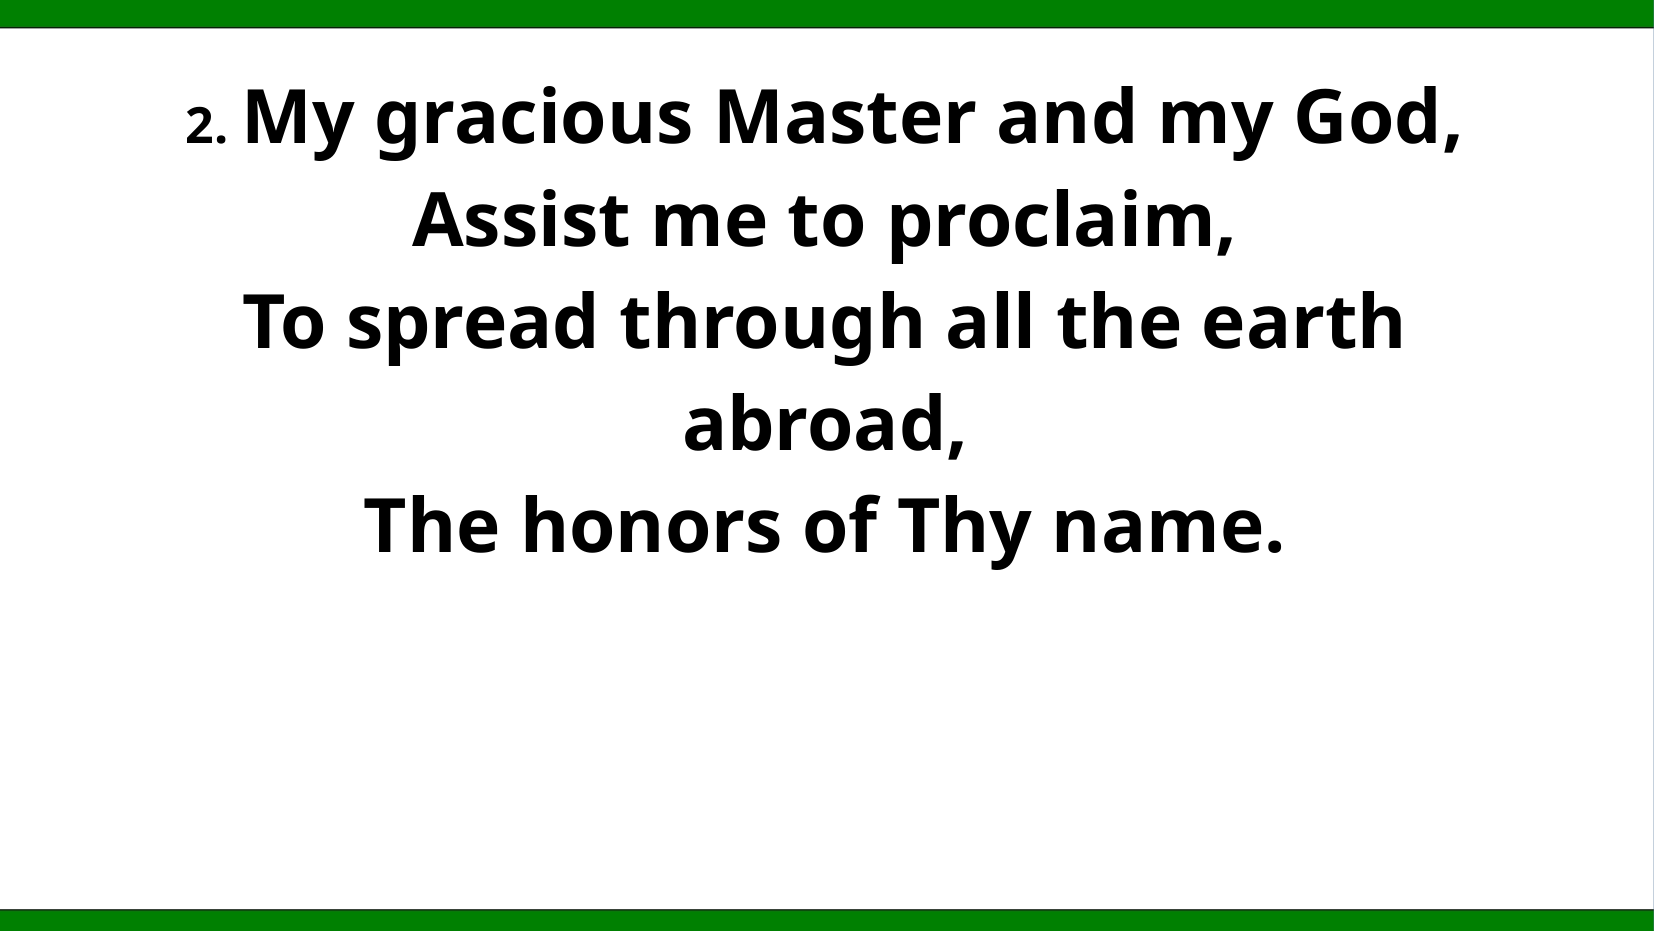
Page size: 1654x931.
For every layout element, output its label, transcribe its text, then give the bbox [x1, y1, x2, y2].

picture [0, 0, 1654, 931]
text_box 2. My gracious Master and my God, Assist me to proclaim, To spread through all the earth abroad, The honors of Thy name. [75, 56, 1576, 471]
